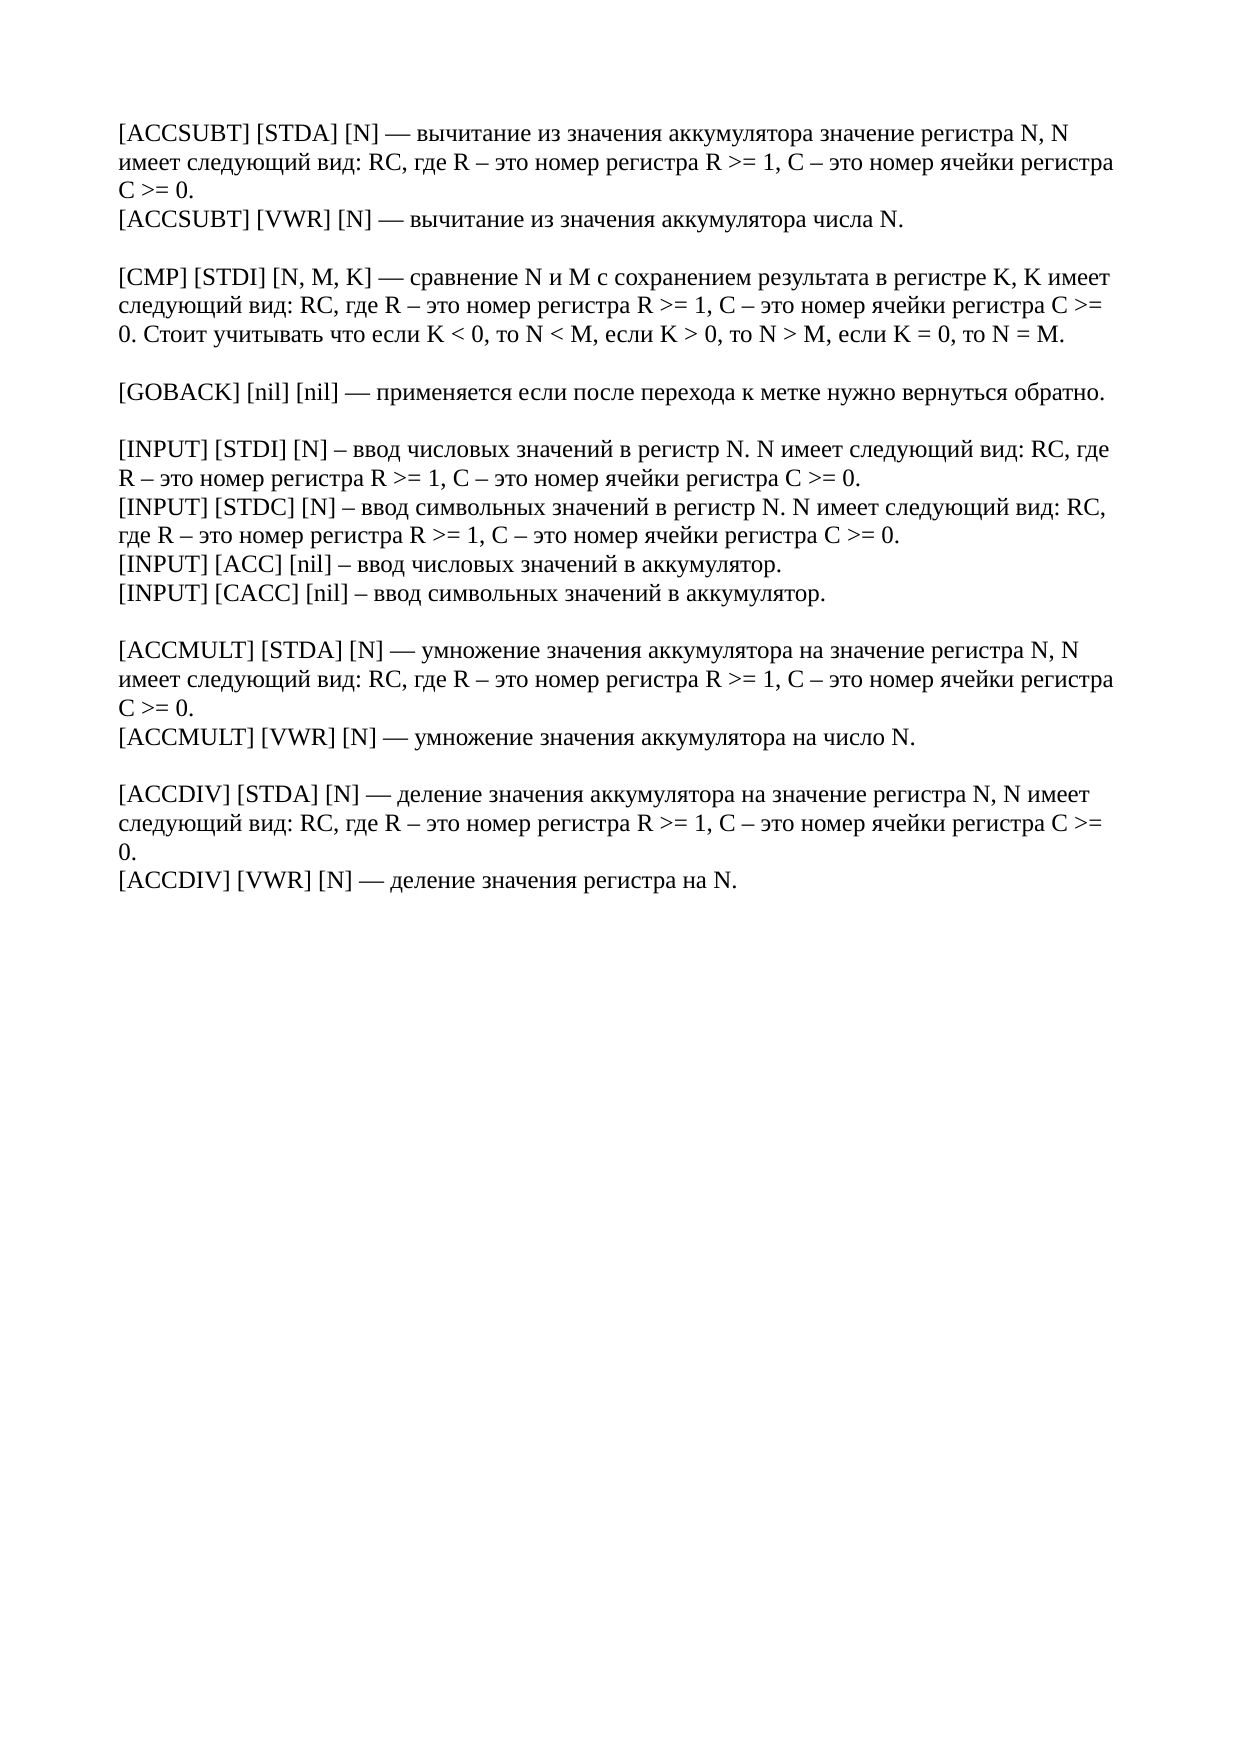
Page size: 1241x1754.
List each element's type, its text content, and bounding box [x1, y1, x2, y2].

text [ACCDIV] [VWR] [N] — деление значения регистра на N. [118, 866, 1122, 894]
text [ACCMULT] [VWR] [N] — умножение значения аккумулятора на число N. [118, 722, 1122, 751]
text [INPUT] [CACC] [nil] – ввод символьных значений в аккумулятор. [118, 578, 1122, 607]
text [CMP] [STDI] [N, M, K] — сравнение N и M с сохранением результата в регистре K, K имеет следующий вид: RC, где R – это номер регистра R >= 1, C – это номер ячейки регистра C >= 0. Стоит учитывать что если K < 0, то N < M, если K > 0, то N > M, если K = 0, то N = M. [118, 262, 1122, 348]
text [ACCSUBT] [STDA] [N] — вычитание из значения аккумулятора значение регистра N, N имеет следующий вид: RC, где R – это номер регистра R >= 1, C – это номер ячейки регистра C >= 0. [118, 118, 1122, 204]
text [ACCDIV] [STDA] [N] — деление значения аккумулятора на значение регистра N, N имеет следующий вид: RC, где R – это номер регистра R >= 1, C – это номер ячейки регистра C >= 0. [118, 779, 1122, 866]
text [ACCSUBT] [VWR] [N] — вычитание из значения аккумулятора числа N. [118, 204, 1122, 233]
text [INPUT] [STDI] [N] – ввод числовых значений в регистр N. N имеет следующий вид: RC, где R – это номер регистра R >= 1, C – это номер ячейки регистра C >= 0. [118, 434, 1122, 492]
text [INPUT] [STDC] [N] – ввод символьных значений в регистр N. N имеет следующий вид: RC, где R – это номер регистра R >= 1, C – это номер ячейки регистра C >= 0. [118, 492, 1122, 549]
text [ACCMULT] [STDA] [N] — умножение значения аккумулятора на значение регистра N, N имеет следующий вид: RC, где R – это номер регистра R >= 1, C – это номер ячейки регистра C >= 0. [118, 636, 1122, 722]
text [GOBACK] [nil] [nil] — применяется если после перехода к метке нужно вернуться обратно. [118, 377, 1122, 406]
text [INPUT] [ACC] [nil] – ввод числовых значений в аккумулятор. [118, 549, 1122, 578]
